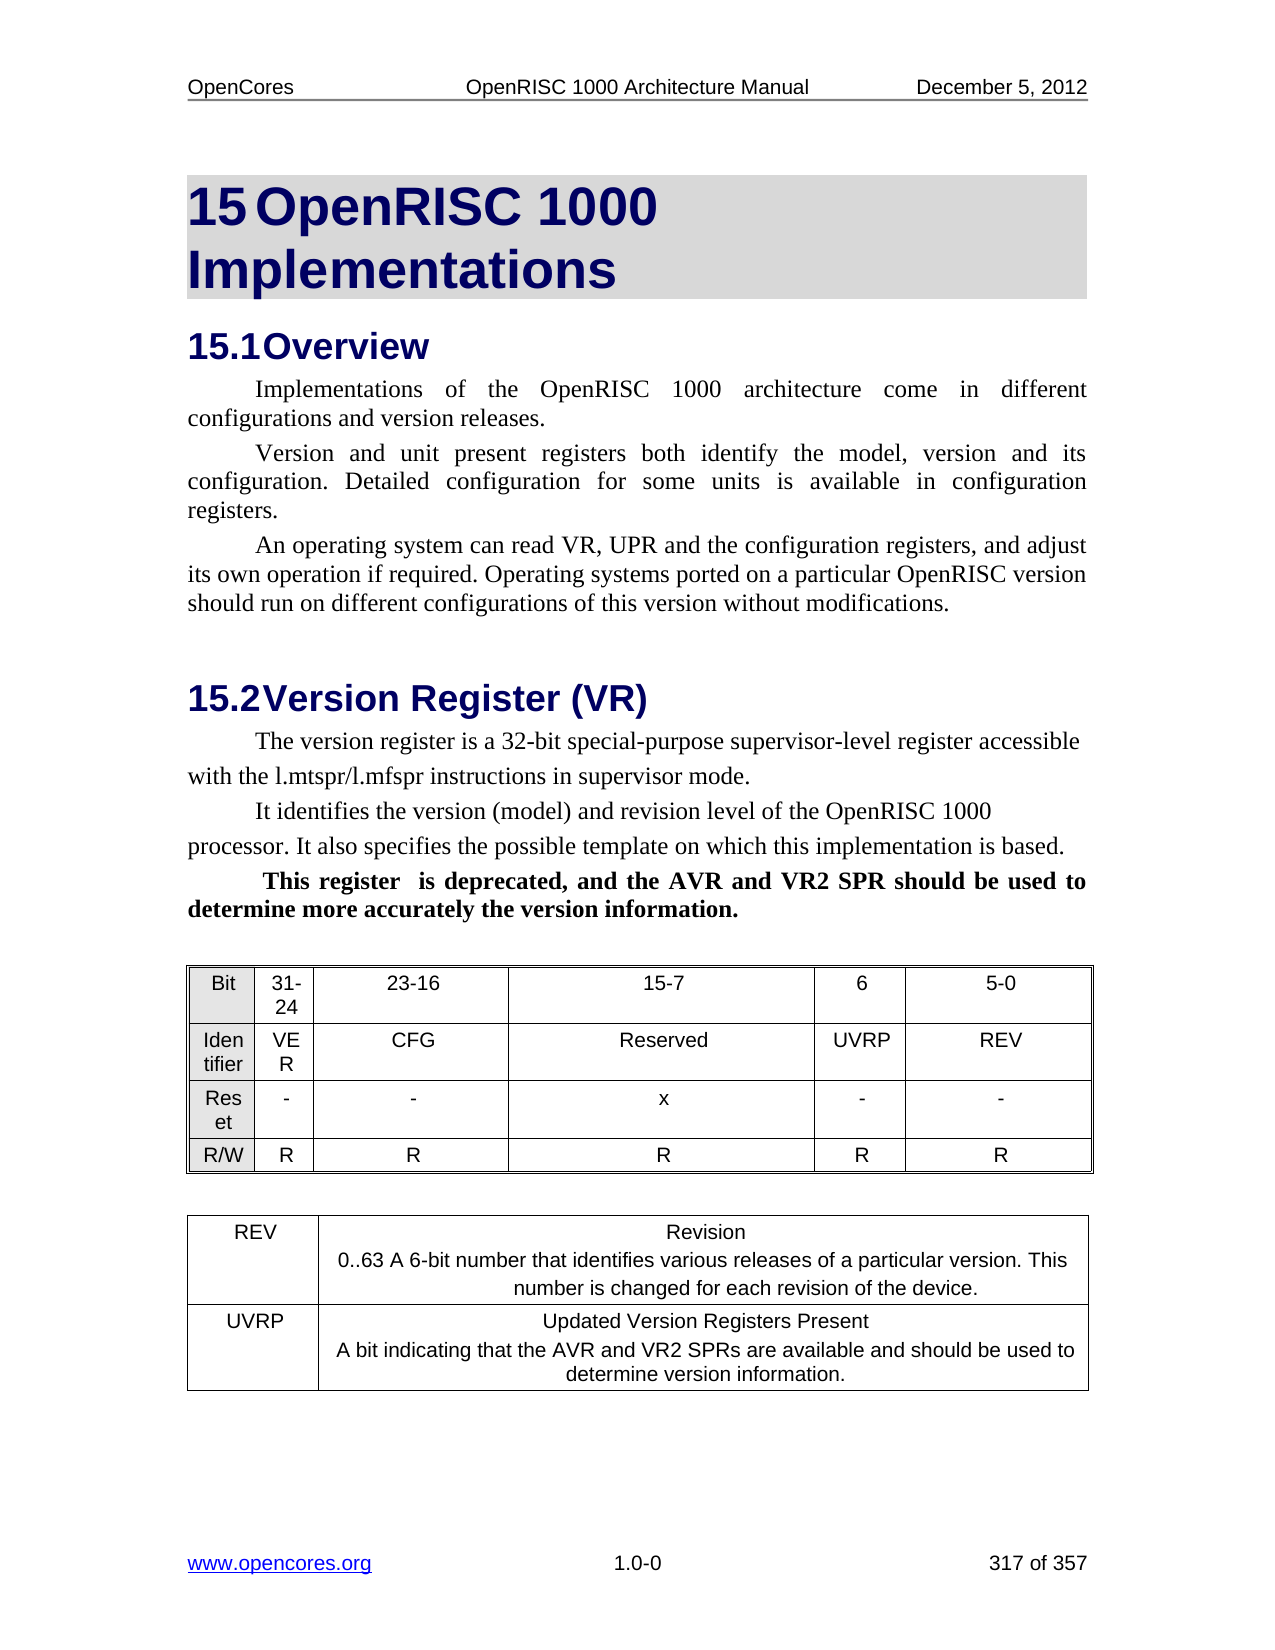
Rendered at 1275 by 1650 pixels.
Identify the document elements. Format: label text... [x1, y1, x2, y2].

table_cell Updated Version Registers Present A bit indicating that the AVR and VR2 SPRs are available and should be used to determine version information. [319, 1305, 1088, 1389]
table_cell CFG [314, 1024, 508, 1080]
text with the l.mtspr/l.mfspr instructions in supervisor mode. [187, 761, 1087, 789]
table_cell Identifier [190, 1024, 254, 1080]
table_cell - [314, 1081, 508, 1138]
table_header Bit [190, 968, 254, 1023]
table_cell Reserved [509, 1024, 814, 1080]
table_header 6 [815, 968, 905, 1023]
table_cell R/W [190, 1139, 254, 1171]
text An operating system can read VR, UPR and the configuration registers, and adjust its own operation if required. Operating systems ported on a particular OpenRISC version should run on different configurations of this version without modifications. [187, 530, 1087, 616]
text The version register is a 32-bit special-purpose supervisor-level register accessible [187, 726, 1087, 754]
table_header REV [188, 1216, 318, 1304]
table_cell R [815, 1139, 905, 1171]
subtitle Version Register (VR) [187, 676, 1087, 719]
text This register is deprecated, and the AVR and VR2 SPR should be used to determine more accurately the version information. [187, 866, 1087, 923]
table_cell REV [906, 1024, 1091, 1080]
table_cell Reset [190, 1081, 254, 1138]
table_header 31-24 [255, 968, 313, 1023]
table_header 15-7 [509, 968, 814, 1023]
table_header Revision 0..63 A 6-bit number that identifies various releases of a particular version. This number is changed for each revision of the device. [319, 1216, 1088, 1304]
subtitle OpenRISC 1000 Implementations [187, 175, 1087, 299]
text Implementations of the OpenRISC 1000 architecture come in different configurations and version releases. [187, 374, 1087, 431]
table_cell R [906, 1139, 1091, 1171]
table_cell R [255, 1139, 313, 1171]
table_cell - [255, 1081, 313, 1138]
table_cell - [906, 1081, 1091, 1138]
table_cell VER [255, 1024, 313, 1080]
table_cell UVRP [815, 1024, 905, 1080]
table_cell R [509, 1139, 814, 1171]
text It identifies the version (model) and revision level of the OpenRISC 1000 [187, 796, 1087, 824]
table_header 5-0 [906, 968, 1091, 1023]
table_cell UVRP [188, 1305, 318, 1389]
text Version and unit present registers both identify the model, version and its configuration. Detailed configuration for some units is available in configuration registers. [187, 438, 1087, 524]
table_cell - [815, 1081, 905, 1138]
table_cell x [509, 1081, 814, 1138]
table_cell R [314, 1139, 508, 1171]
table_header 23-16 [314, 968, 508, 1023]
text processor. It also specifies the possible template on which this implementation is based. [187, 831, 1087, 859]
subtitle Overview [187, 324, 1087, 368]
